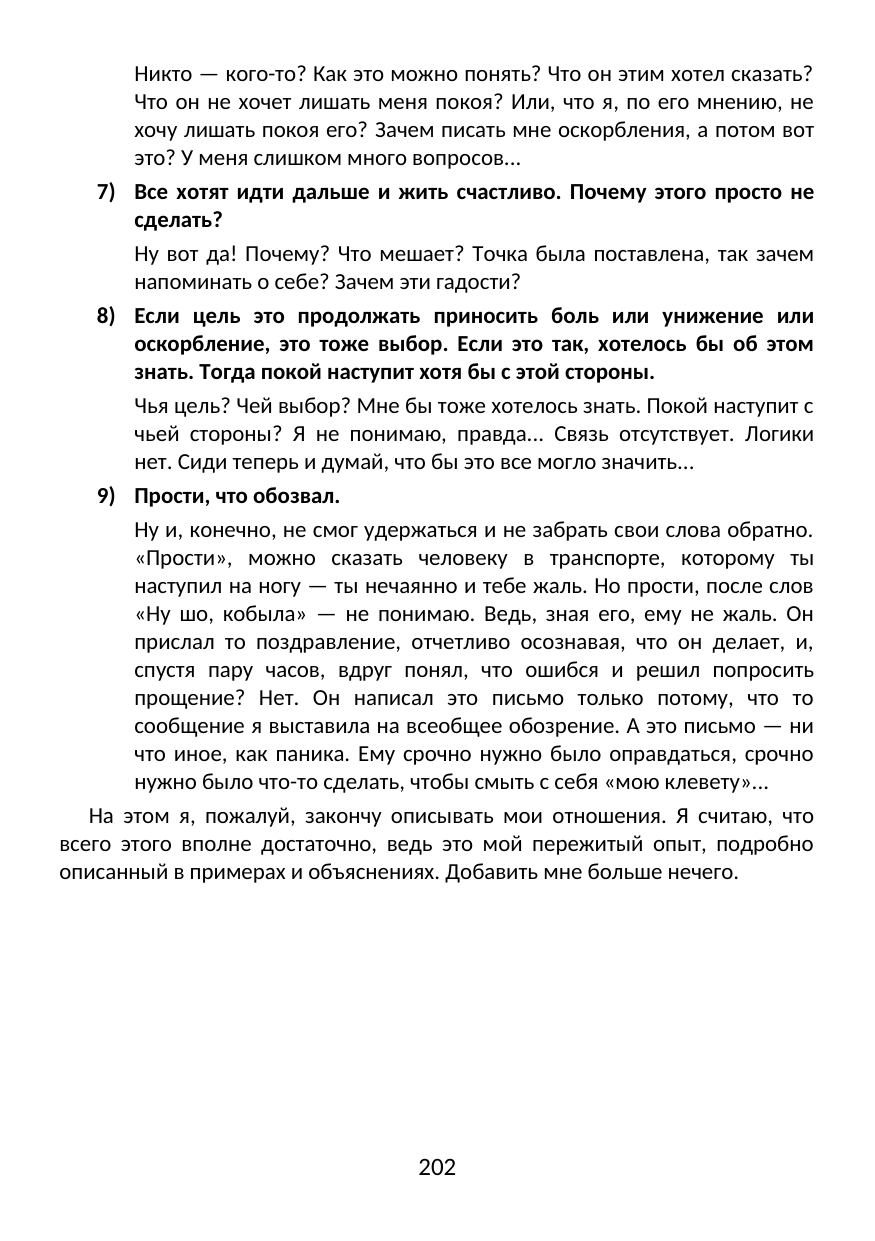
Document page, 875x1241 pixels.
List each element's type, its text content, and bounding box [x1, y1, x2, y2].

list Чья цель? Чей выбор? Мне бы тоже хотелось знать. Покой наступит с чьей стороны? Я не понимаю, правда... Связь отсутствует. Логики нет. Сиди теперь и думай, что бы это все могло значить... [97, 391, 815, 475]
list Ну вот да! Почему? Что мешает? Точка была поставлена, так зачем напоминать о себе? Зачем эти гадости? [97, 239, 815, 295]
list Ну и, конечно, не смог удержаться и не забрать свои слова обратно. «Прости», можно сказать человеку в транспорте, которому ты наступил на ногу — ты нечаянно и тебе жаль. Но прости, после слов «Ну шо, кобыла» — не понимаю. Ведь, зная его, ему не жаль. Он прислал то поздравление, отчетливо осознавая, что он делает, и, спустя пару часов, вдруг понял, что ошибся и решил попросить прощение? Нет. Он написал это письмо только потому, что то сообщение я выставила на всеобщее обозрение. А это письмо — ни что иное, как паника. Ему срочно нужно было оправдаться, срочно нужно было что-то сделать, чтобы смыть с себя «мою клевету»... [97, 515, 815, 795]
text На этом я, пожалуй, закончу описывать мои отношения. Я считаю, что всего этого вполне достаточно, ведь это мой пережитый опыт, подробно описанный в примерах и объяснениях. Добавить мне больше нечего. [59, 801, 815, 885]
list Никто — кого-то? Как это можно понять? Что он этим хотел сказать? Что он не хочет лишать меня покоя? Или, что я, по его мнению, не хочу лишать покоя его? Зачем писать мне оскорбления, а потом вот это? У меня слишком много вопросов... [97, 59, 815, 171]
list Прости, что обозвал. [97, 481, 815, 509]
list Если цель это продолжать приносить боль или унижение или оскорбление, это тоже выбор. Если это так, хотелось бы об этом знать. Тогда покой наступит хотя бы с этой стороны. [97, 301, 815, 385]
list Все хотят идти дальше и жить счастливо. Почему этого просто не сделать? [97, 177, 815, 233]
